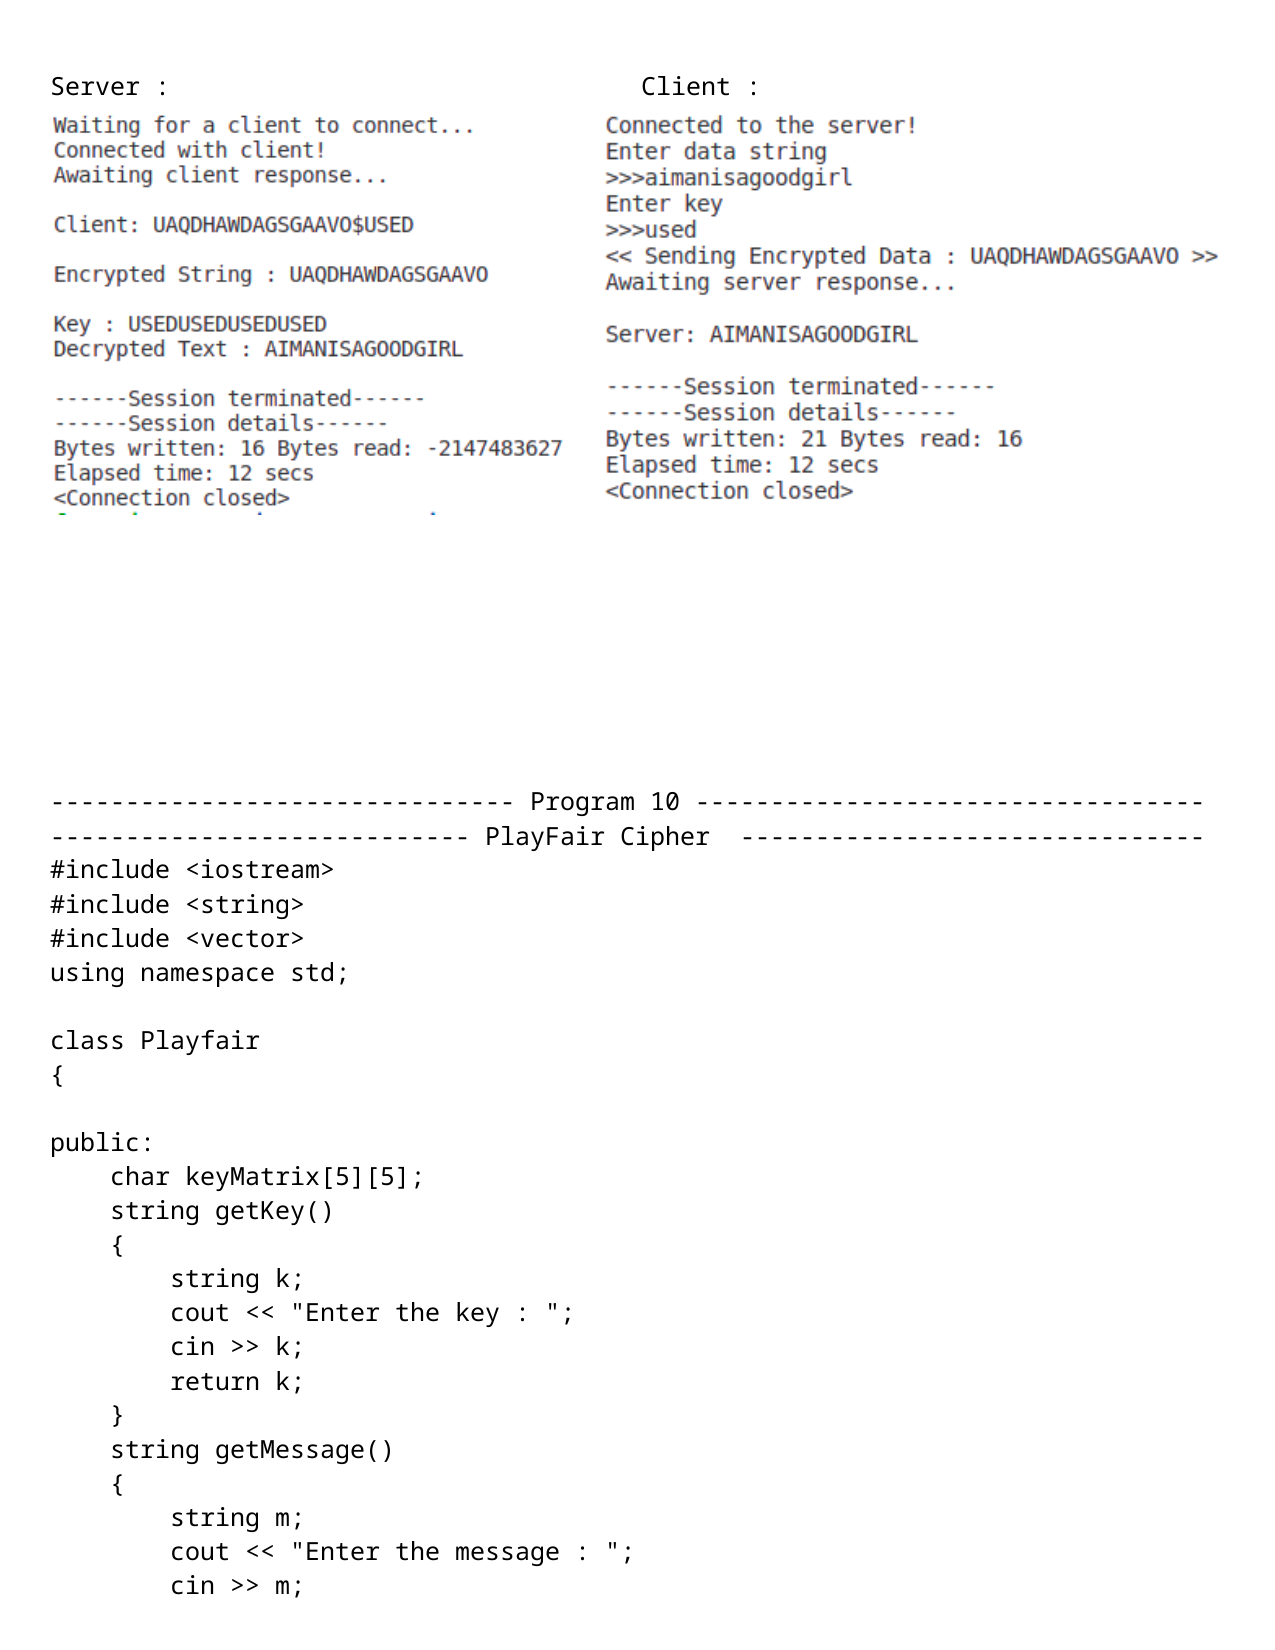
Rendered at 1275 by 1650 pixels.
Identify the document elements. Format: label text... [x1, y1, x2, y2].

text string getMessage() [50, 1431, 1225, 1465]
text string m; [50, 1499, 1225, 1533]
text Server : Client : [50, 69, 1225, 103]
text char keyMatrix[5][5]; [50, 1159, 1225, 1193]
text using namespace std; [50, 954, 1225, 988]
text cout << "Enter the key : "; [50, 1295, 1225, 1329]
text class Playfair [50, 1022, 1225, 1057]
text public: [50, 1125, 1225, 1159]
text cout << "Enter the message : "; [50, 1533, 1225, 1567]
text { [50, 1465, 1225, 1499]
text { [50, 1057, 1225, 1091]
text ---------------------------- PlayFair Cipher ------------------------------- [50, 818, 1225, 852]
text #include <iostream> [50, 852, 1225, 886]
text #include <string> [50, 886, 1225, 920]
text ------------------------------- Program 10 ---------------------------------- [50, 784, 1225, 818]
text { [50, 1227, 1225, 1261]
text cin >> m; [50, 1567, 1225, 1602]
text string getKey() [50, 1193, 1225, 1227]
text cin >> k; [50, 1329, 1225, 1363]
text string k; [50, 1261, 1225, 1295]
picture [591, 110, 1225, 504]
text } [50, 1397, 1225, 1431]
text return k; [50, 1363, 1225, 1397]
text #include <vector> [50, 920, 1225, 954]
picture [32, 110, 589, 515]
